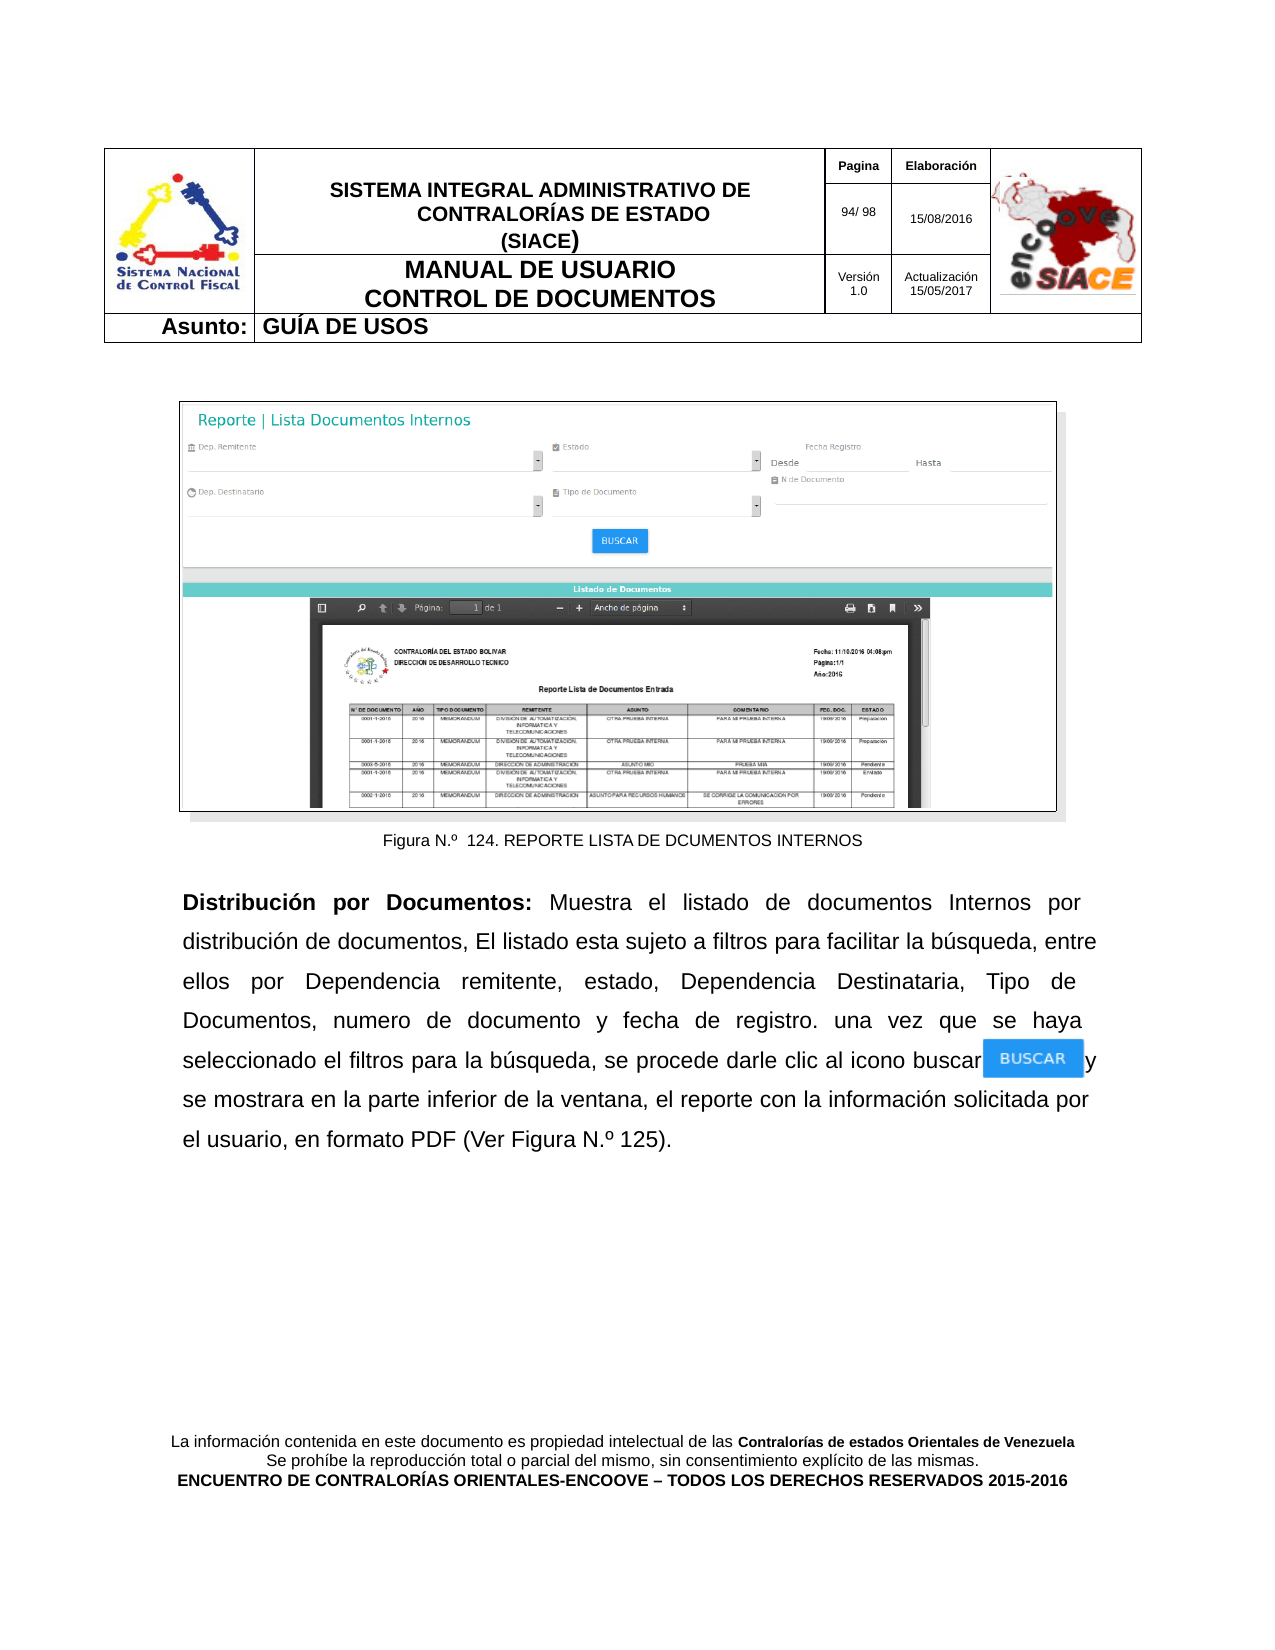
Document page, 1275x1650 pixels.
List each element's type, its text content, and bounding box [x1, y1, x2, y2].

picture [991, 169, 1137, 296]
text Figura N.º 124. REPORTE LISTA DE DCUMENTOS INTERNOS [148, 808, 1098, 850]
picture [182, 404, 1053, 808]
picture [982, 1038, 1085, 1079]
text Distribución por Documentos: Muestra el listado de documentos Internos por distribución de documentos, El listado esta sujeto a filtros para facilitar la búsqueda, entre ellos por Dependencia remitente, estado, Dependencia Destinataria, Tipo de Documentos, numero de documento y fecha de registro. una vez que se haya seleccionado el filtros para la búsqueda, se procede darle clic al icono buscar y se mostrara en la parte inferior de la ventana, el reporte con la información solicitada por el usuario, en formato PDF (Ver Figura N.º 125). [148, 889, 1098, 1152]
picture [106, 169, 252, 296]
